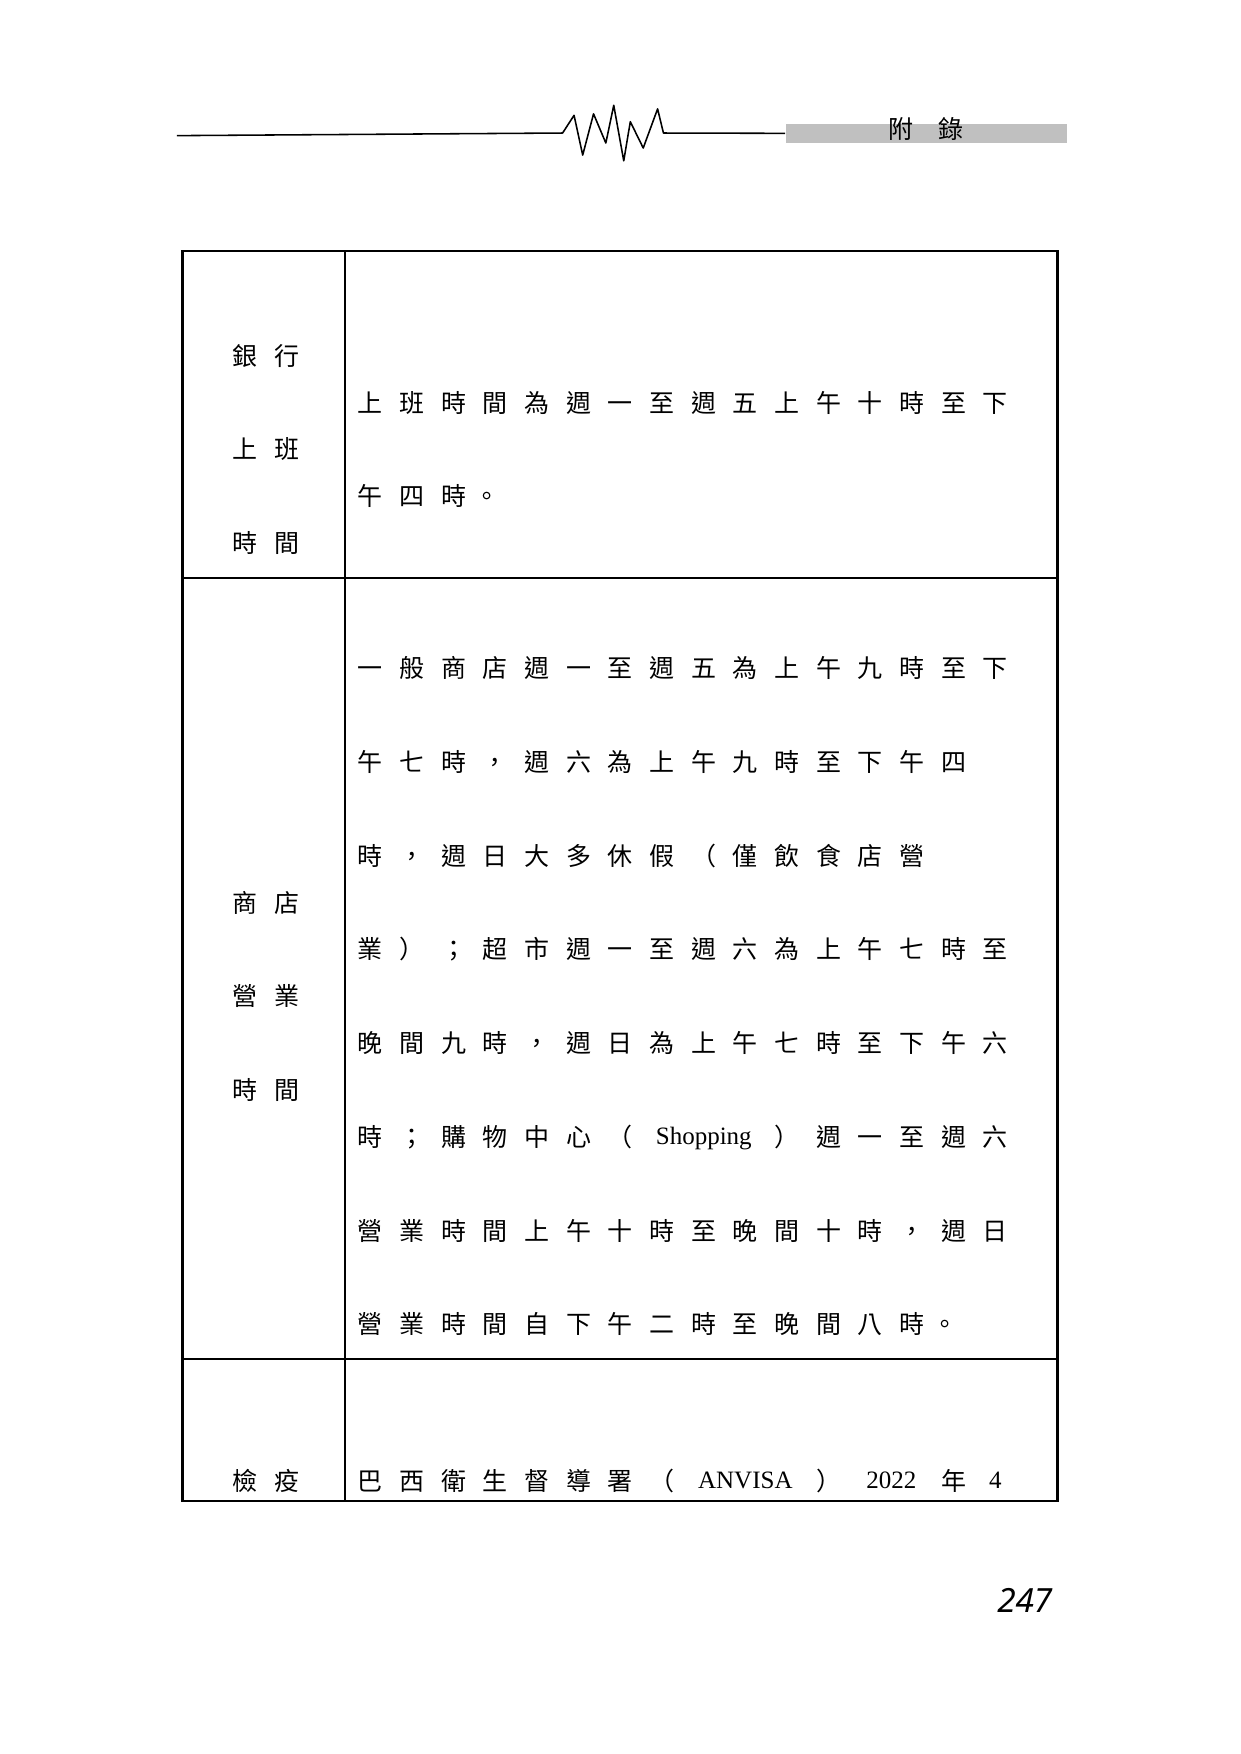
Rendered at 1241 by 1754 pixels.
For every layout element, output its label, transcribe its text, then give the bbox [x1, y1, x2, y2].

table_cell 巴西衛生督導署（ANVISA）2022年4 [346, 1360, 1056, 1500]
table_cell 一般商店週一至週五為上午九時至下午七時，週六為上午九時至下午四時，週日大多休假（僅飲食店營業）；超市週一至週六為上午七時至晚間九時，週日為上午七時至下午六時；購物中心（Shopping）週一至週六營業時間上午十時至晚間十時，週日營業時間自下午二時至晚間八時。 [346, 579, 1056, 1358]
table_cell 銀行上班時間 [184, 252, 344, 577]
table_cell 商店營業時間 [184, 579, 344, 1358]
table_cell 上班時間為週一至週五上午十時至下午四時。 [346, 252, 1056, 577]
table_cell 檢疫 [184, 1360, 344, 1500]
